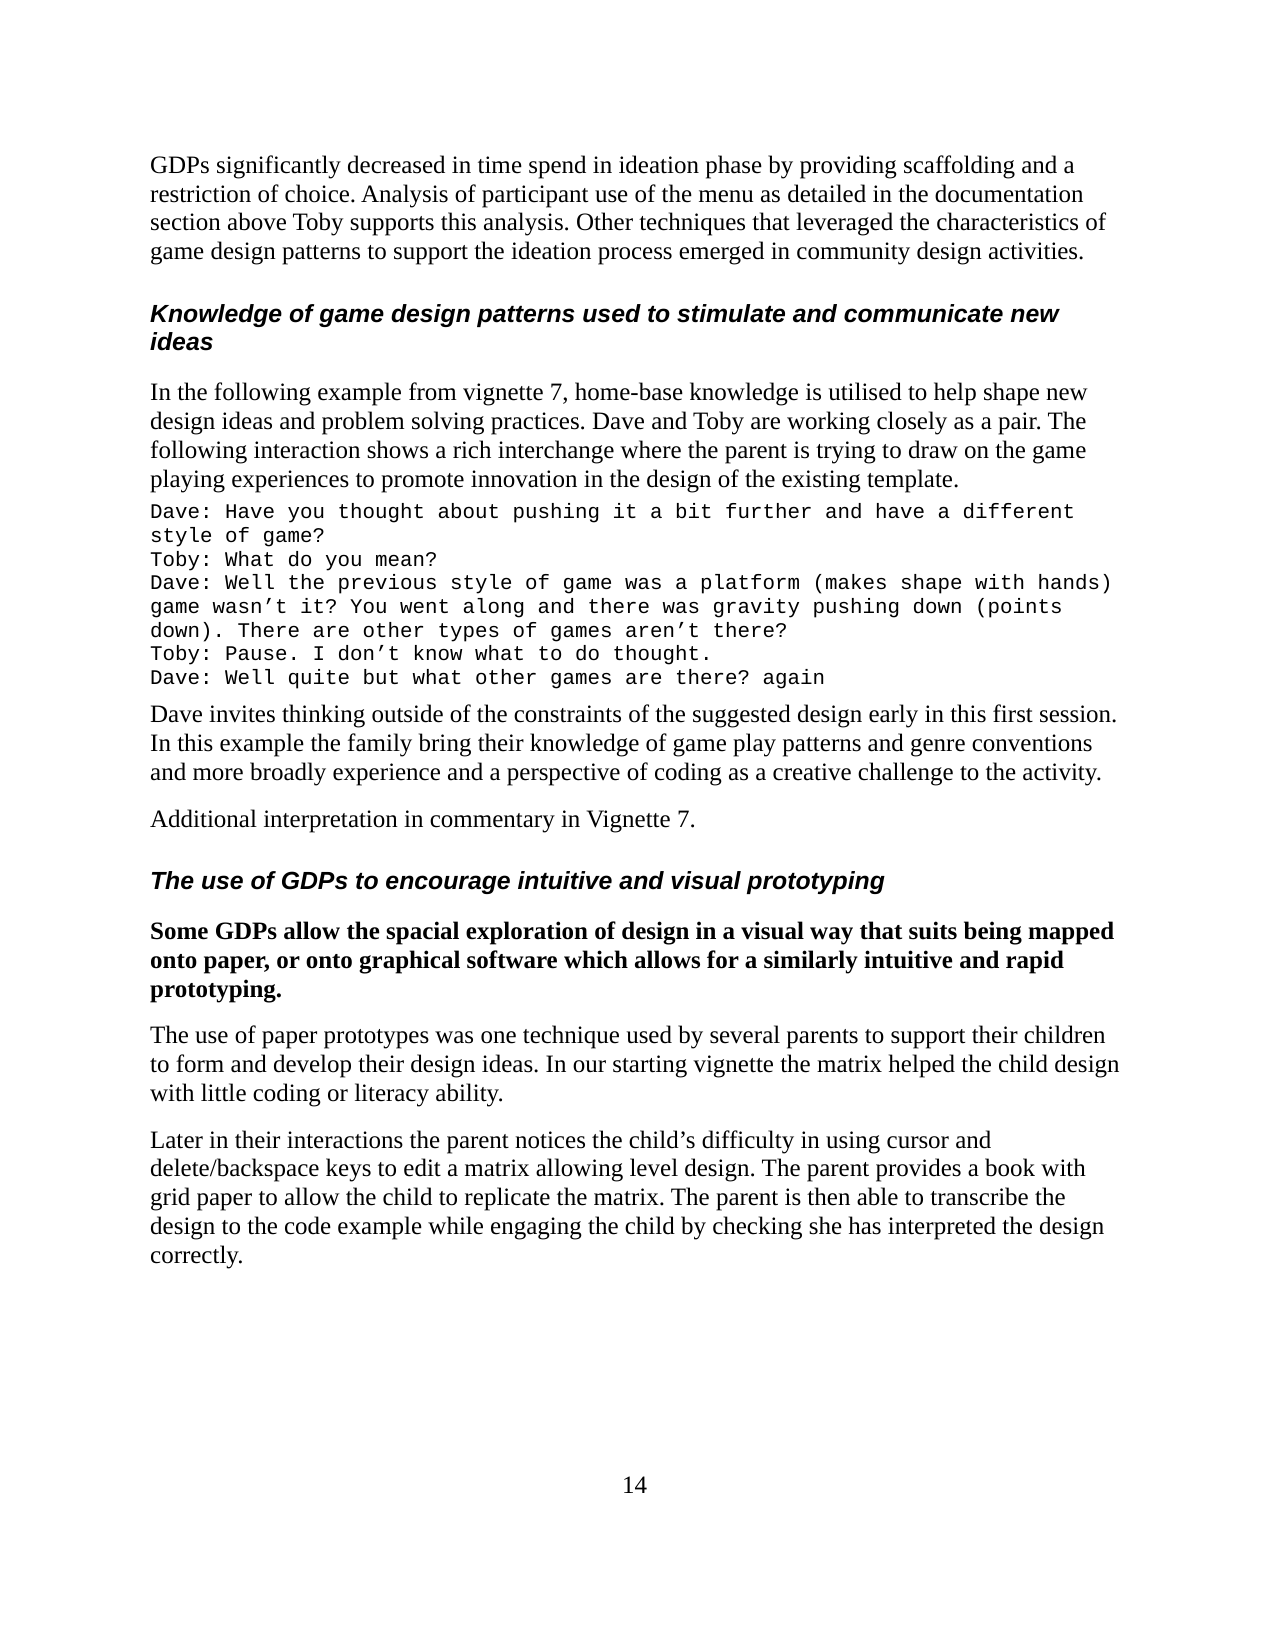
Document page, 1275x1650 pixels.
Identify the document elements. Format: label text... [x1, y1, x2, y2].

subtitle The use of GDPs to encourage intuitive and visual prototyping [150, 866, 1125, 895]
text GDPs significantly decreased in time spend in ideation phase by providing scaffolding and a restriction of choice. Analysis of participant use of the menu as detailed in the documentation section above Toby supports this analysis. Other techniques that leveraged the characteristics of game design patterns to support the ideation process emerged in community design activities. [150, 150, 1125, 265]
text Dave: Well the previous style of game was a platform (makes shape with hands) game wasn’t it? You went along and there was gravity pushing down (points down). There are other types of games aren’t there? [150, 572, 1125, 643]
text Dave: Have you thought about pushing it a bit further and have a different style of game? [150, 501, 1125, 549]
text Some GDPs allow the spacial exploration of design in a visual way that suits being mapped onto paper, or onto graphical software which allows for a similarly intuitive and rapid prototyping. [150, 916, 1125, 1003]
subtitle Knowledge of game design patterns used to stimulate and communicate new ideas [150, 299, 1125, 356]
text The use of paper prototypes was one technique used by several parents to support their children to form and develop their design ideas. In our starting vignette the matrix helped the child design with little coding or literacy ability. [150, 1021, 1125, 1107]
text In the following example from vignette 7, home-base knowledge is utilised to help shape new design ideas and problem solving practices. Dave and Toby are working closely as a pair. The following interaction shows a rich interchange where the parent is trying to draw on the game playing experiences to promote innovation in the design of the existing template. [150, 377, 1125, 492]
text Toby: Pause. I don’t know what to do thought. [150, 643, 1125, 667]
text Toby: What do you mean? [150, 549, 1125, 572]
text Dave: Well quite but what other games are there? again [150, 667, 1125, 691]
text Additional interpretation in commentary in Vignette 7. [150, 804, 1125, 832]
text Later in their interactions the parent notices the child’s difficulty in using cursor and delete/backspace keys to edit a matrix allowing level design. The parent provides a book with grid paper to allow the child to replicate the matrix. The parent is then able to transcribe the design to the code example while engaging the child by checking she has interpreted the design correctly. [150, 1125, 1125, 1268]
text Dave invites thinking outside of the constraints of the suggested design early in this first session. In this example the family bring their knowledge of game play patterns and genre conventions and more broadly experience and a perspective of coding as a creative challenge to the activity. [150, 699, 1125, 786]
